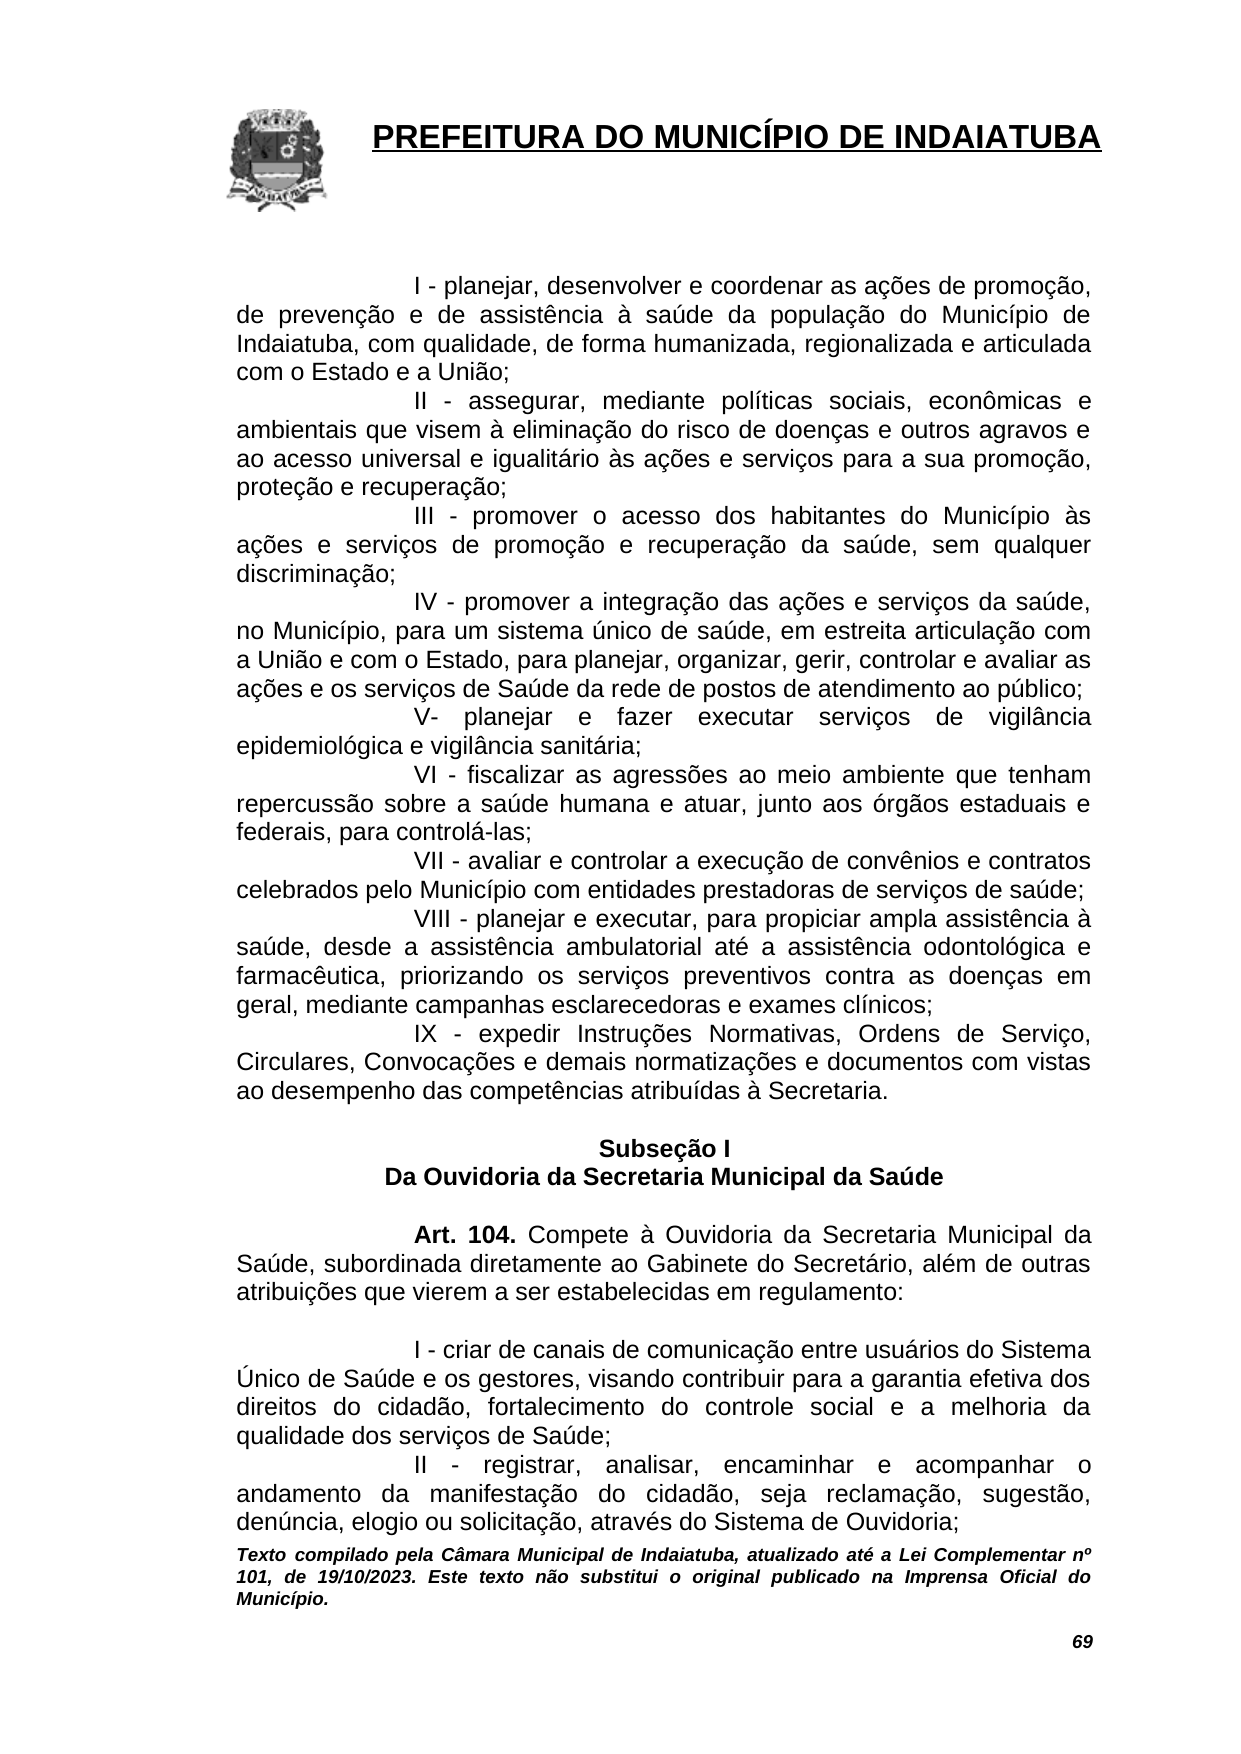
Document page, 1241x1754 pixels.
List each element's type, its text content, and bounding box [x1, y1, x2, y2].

text II - registrar, analisar, encaminhar e acompanhar o andamento da manifestação do cidadão, seja reclamação, sugestão, denúncia, elogio ou solicitação, através do Sistema de Ouvidoria; [236, 1450, 1092, 1536]
text I - criar de canais de comunicação entre usuários do Sistema Único de Saúde e os gestores, visando contribuir para a garantia efetiva dos direitos do cidadão, fortalecimento do controle social e a melhoria da qualidade dos serviços de Saúde; [236, 1335, 1092, 1450]
text III - promover o acesso dos habitantes do Município às ações e serviços de promoção e recuperação da saúde, sem qualquer discriminação; [236, 501, 1092, 587]
text IV - promover a integração das ações e serviços da saúde, no Município, para um sistema único de saúde, em estreita articulação com a União e com o Estado, para planejar, organizar, gerir, controlar e avaliar as ações e os serviços de Saúde da rede de postos de atendimento ao público; [236, 587, 1092, 702]
text VII - avaliar e controlar a execução de convênios e contratos celebrados pelo Município com entidades prestadoras de serviços de saúde; [236, 846, 1092, 904]
text II - assegurar, mediante políticas sociais, econômicas e ambientais que visem à eliminação do risco de doenças e outros agravos e ao acesso universal e igualitário às ações e serviços para a sua promoção, proteção e recuperação; [236, 386, 1092, 501]
text VI - fiscalizar as agressões ao meio ambiente que tenham repercussão sobre a saúde humana e atuar, junto aos órgãos estaduais e federais, para controlá-las; [236, 760, 1092, 846]
text Subseção I [236, 1134, 1092, 1162]
text I - planejar, desenvolver e coordenar as ações de promoção, de prevenção e de assistência à saúde da população do Município de Indaiatuba, com qualidade, de forma humanizada, regionalizada e articulada com o Estado e a União; [236, 271, 1092, 386]
text IX - expedir Instruções Normativas, Ordens de Serviço, Circulares, Convocações e demais normatizações e documentos com vistas ao desempenho das competências atribuídas à Secretaria. [236, 1019, 1092, 1105]
text VIII - planejar e executar, para propiciar ampla assistência à saúde, desde a assistência ambulatorial até a assistência odontológica e farmacêutica, priorizando os serviços preventivos contra as doenças em geral, mediante campanhas esclarecedoras e exames clínicos; [236, 904, 1092, 1019]
text Art. 104. Compete à Ouvidoria da Secretaria Municipal da Saúde, subordinada diretamente ao Gabinete do Secretário, além de outras atribuições que vierem a ser estabelecidas em regulamento: [236, 1220, 1092, 1306]
text Da Ouvidoria da Secretaria Municipal da Saúde [236, 1162, 1092, 1191]
text V- planejar e fazer executar serviços de vigilância epidemiológica e vigilância sanitária; [236, 702, 1092, 760]
